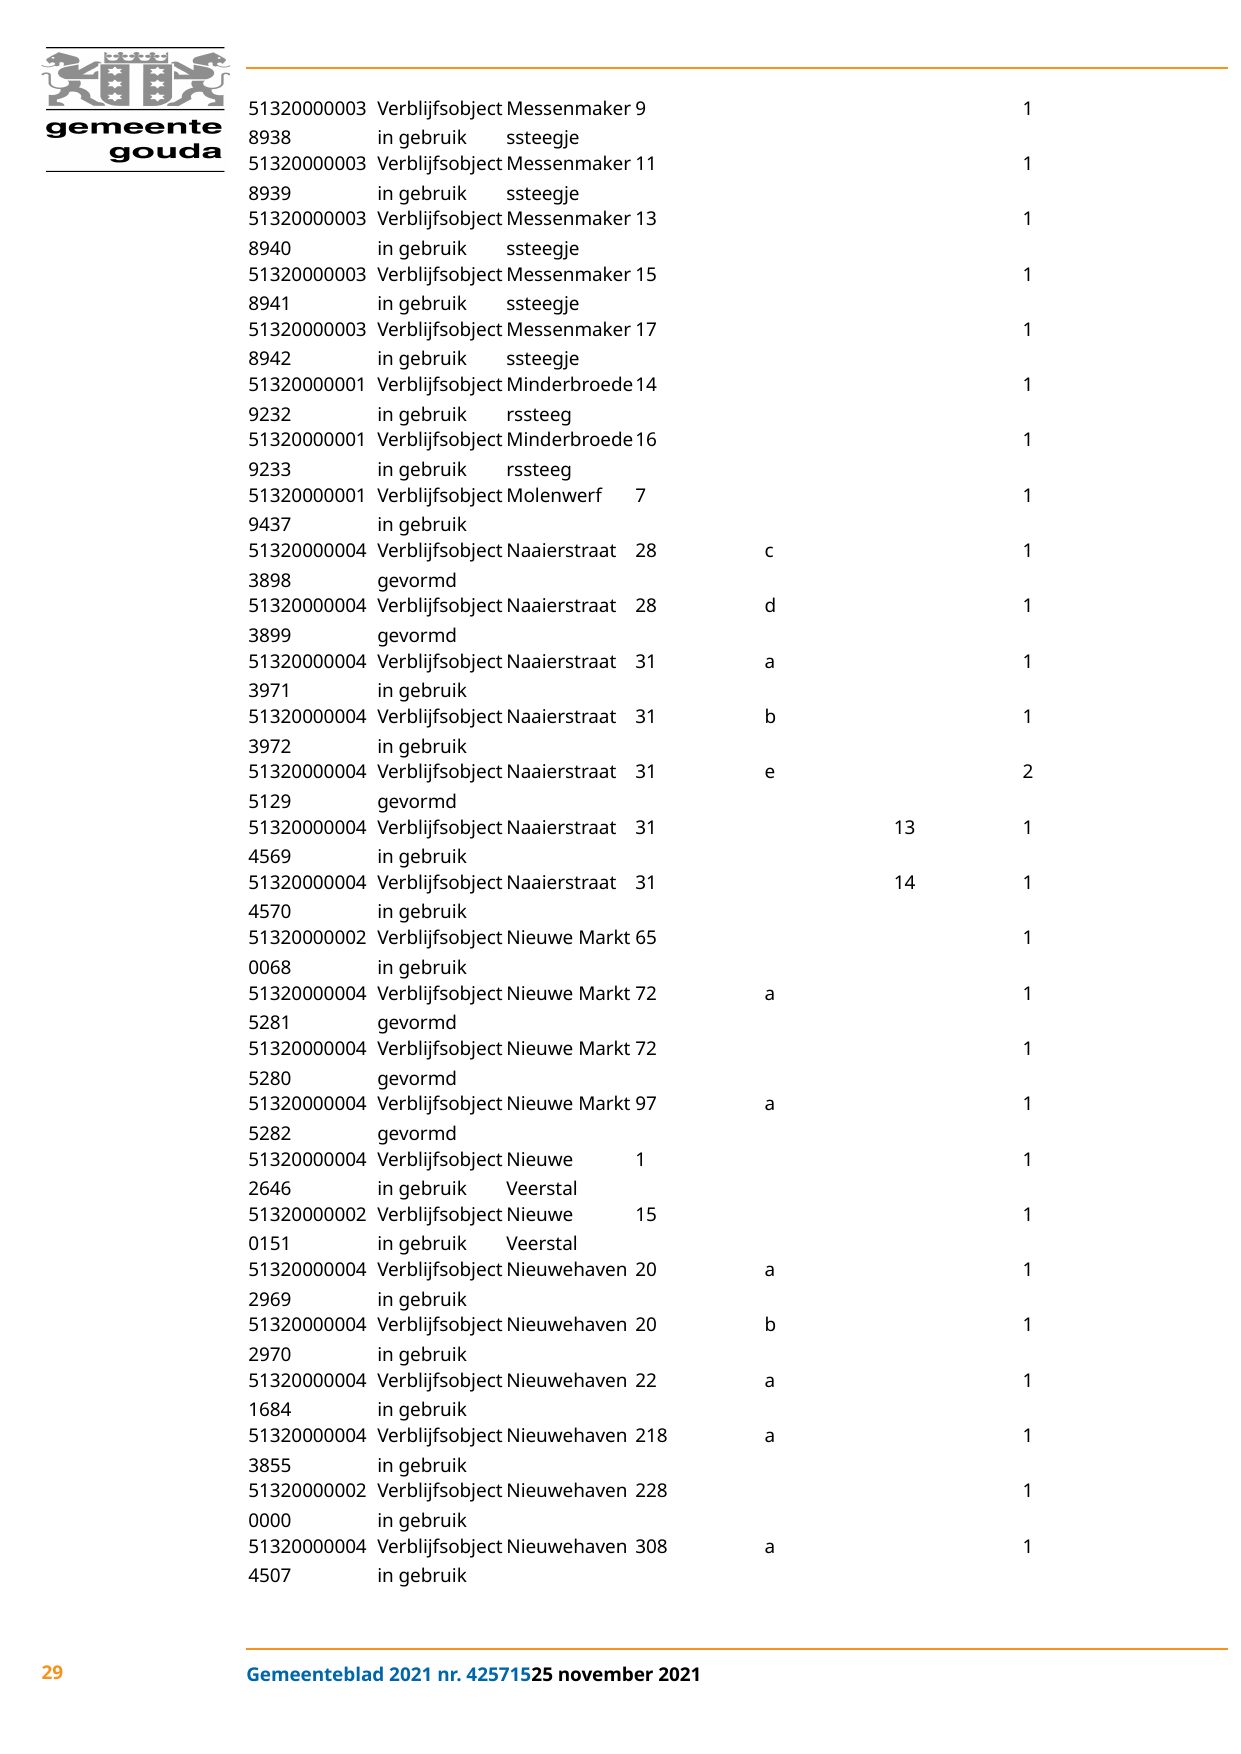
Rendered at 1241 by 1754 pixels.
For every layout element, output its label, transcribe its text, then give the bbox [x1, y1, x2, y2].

table_cell 1 [1023, 980, 1152, 1035]
table_cell Verblijfsobject in gebruik [377, 869, 506, 924]
table_cell Verblijfsobject in gebruik [377, 648, 506, 703]
table_cell 228 [635, 1478, 764, 1533]
table_cell [894, 482, 1022, 537]
table_cell [894, 1090, 1022, 1146]
table_cell Verblijfsobject gevormd [377, 759, 506, 814]
table_cell 31 [635, 703, 764, 758]
table_cell 1 [1023, 1478, 1152, 1533]
table_cell Verblijfsobject in gebruik [377, 95, 506, 150]
table_cell 31 [635, 814, 764, 869]
table_cell [764, 482, 893, 537]
table_cell [894, 1035, 1022, 1090]
table_cell Nieuwehaven [506, 1478, 635, 1533]
table_cell [894, 593, 1022, 648]
table_cell 1 [1023, 869, 1152, 924]
table_cell a [764, 980, 893, 1035]
table_cell Nieuwe Markt [506, 980, 635, 1035]
table_cell Verblijfsobject in gebruik [377, 1201, 506, 1256]
table_cell [764, 427, 893, 482]
table_cell Messenmakerssteegje [506, 316, 635, 371]
table_cell 513200000038941 [248, 261, 377, 316]
table_cell 72 [635, 980, 764, 1035]
table_cell Nieuwe Markt [506, 1035, 635, 1090]
table_cell [894, 205, 1022, 261]
table_cell Minderbroederssteeg [506, 427, 635, 482]
table_cell Verblijfsobject in gebruik [377, 261, 506, 316]
table_cell Verblijfsobject in gebruik [377, 703, 506, 758]
table_cell 28 [635, 593, 764, 648]
table_cell 1 [1023, 537, 1152, 593]
table_cell 513200000045280 [248, 1035, 377, 1090]
table_cell 513200000045281 [248, 980, 377, 1035]
table_cell [764, 316, 893, 371]
table_cell [894, 759, 1022, 814]
table_cell 1 [1023, 205, 1152, 261]
table_cell Verblijfsobject in gebruik [377, 316, 506, 371]
table_cell Nieuwe Veerstal [506, 1146, 635, 1201]
table_cell a [764, 1256, 893, 1312]
table_cell 1 [1023, 925, 1152, 980]
table_cell 1 [1023, 316, 1152, 371]
table_cell 513200000038940 [248, 205, 377, 261]
table_cell 1 [1023, 1146, 1152, 1201]
table_cell 31 [635, 648, 764, 703]
table_cell Verblijfsobject in gebruik [377, 371, 506, 427]
table_cell a [764, 1533, 893, 1588]
table_cell [764, 95, 893, 150]
table_cell 1 [1023, 1422, 1152, 1478]
table_cell 513200000019437 [248, 482, 377, 537]
table_cell [894, 1533, 1022, 1588]
table_cell Verblijfsobject in gebruik [377, 925, 506, 980]
table_cell 513200000019233 [248, 427, 377, 482]
table_cell Nieuwehaven [506, 1256, 635, 1312]
table_cell Verblijfsobject in gebruik [377, 814, 506, 869]
table_cell [764, 814, 893, 869]
table_cell a [764, 648, 893, 703]
table_cell [894, 537, 1022, 593]
table_cell Verblijfsobject in gebruik [377, 482, 506, 537]
table_cell Naaierstraat [506, 814, 635, 869]
table_cell 1 [1023, 593, 1152, 648]
table_cell 513200000038939 [248, 150, 377, 205]
table_cell 1 [635, 1146, 764, 1201]
table_cell [764, 1146, 893, 1201]
table_cell Nieuwehaven [506, 1422, 635, 1478]
table_cell [764, 1201, 893, 1256]
table_cell 513200000042970 [248, 1312, 377, 1367]
table_cell Verblijfsobject in gebruik [377, 1422, 506, 1478]
table_cell [764, 925, 893, 980]
table_cell Messenmakerssteegje [506, 205, 635, 261]
table_cell 1 [1023, 648, 1152, 703]
table_cell [894, 150, 1022, 205]
table_cell Naaierstraat [506, 703, 635, 758]
table_cell 20 [635, 1312, 764, 1367]
table_cell Naaierstraat [506, 593, 635, 648]
table_cell 513200000044507 [248, 1533, 377, 1588]
table_cell Messenmakerssteegje [506, 150, 635, 205]
table_cell 28 [635, 537, 764, 593]
table_cell Naaierstraat [506, 869, 635, 924]
table_cell 513200000020000 [248, 1478, 377, 1533]
table_cell 1 [1023, 814, 1152, 869]
table_cell [764, 261, 893, 316]
table_cell Verblijfsobject in gebruik [377, 1312, 506, 1367]
table_cell [894, 371, 1022, 427]
table_cell 1 [1023, 1533, 1152, 1588]
table_cell [894, 1146, 1022, 1201]
table_cell 97 [635, 1090, 764, 1146]
table_cell 308 [635, 1533, 764, 1588]
table_cell Verblijfsobject in gebruik [377, 1146, 506, 1201]
table_cell a [764, 1422, 893, 1478]
table_cell 1 [1023, 427, 1152, 482]
table_cell [894, 427, 1022, 482]
table_cell Verblijfsobject in gebruik [377, 427, 506, 482]
table_cell 1 [1023, 1256, 1152, 1312]
table_cell 513200000042646 [248, 1146, 377, 1201]
table_cell 72 [635, 1035, 764, 1090]
table_cell 1 [1023, 1035, 1152, 1090]
table_cell 1 [1023, 482, 1152, 537]
table_cell Naaierstraat [506, 537, 635, 593]
table_cell 513200000038942 [248, 316, 377, 371]
table_cell 14 [635, 371, 764, 427]
table_cell [894, 261, 1022, 316]
table_cell Molenwerf [506, 482, 635, 537]
table_cell [764, 371, 893, 427]
table_cell [764, 1035, 893, 1090]
picture [41, 47, 231, 172]
table_cell Minderbroederssteeg [506, 371, 635, 427]
table_cell 513200000043971 [248, 648, 377, 703]
table_cell a [764, 1367, 893, 1422]
table_cell 513200000043898 [248, 537, 377, 593]
table_cell [764, 150, 893, 205]
table_cell 1 [1023, 371, 1152, 427]
table_cell Naaierstraat [506, 648, 635, 703]
table_cell 13 [894, 814, 1022, 869]
table_cell b [764, 703, 893, 758]
table_cell 15 [635, 1201, 764, 1256]
table_cell Verblijfsobject gevormd [377, 980, 506, 1035]
table_cell Messenmakerssteegje [506, 95, 635, 150]
table_cell Verblijfsobject in gebruik [377, 1256, 506, 1312]
table_cell 1 [1023, 1201, 1152, 1256]
table_cell 513200000020151 [248, 1201, 377, 1256]
table_cell [894, 648, 1022, 703]
table_cell 513200000044569 [248, 814, 377, 869]
table_cell Nieuwe Veerstal [506, 1201, 635, 1256]
table_cell [764, 1478, 893, 1533]
table_cell 13 [635, 205, 764, 261]
table_cell Naaierstraat [506, 759, 635, 814]
table_cell [764, 205, 893, 261]
table_cell [894, 703, 1022, 758]
table_cell c [764, 537, 893, 593]
table_cell Verblijfsobject in gebruik [377, 150, 506, 205]
table_cell [894, 980, 1022, 1035]
table_cell 513200000045282 [248, 1090, 377, 1146]
table_cell 7 [635, 482, 764, 537]
table_cell Verblijfsobject gevormd [377, 1035, 506, 1090]
table_cell 1 [1023, 95, 1152, 150]
table_cell 11 [635, 150, 764, 205]
table_cell d [764, 593, 893, 648]
table_cell 1 [1023, 703, 1152, 758]
table_cell Nieuwe Markt [506, 925, 635, 980]
table_cell 513200000043899 [248, 593, 377, 648]
table_cell 20 [635, 1256, 764, 1312]
table_cell [894, 316, 1022, 371]
table_cell 513200000042969 [248, 1256, 377, 1312]
table_cell [894, 95, 1022, 150]
table_cell 9 [635, 95, 764, 150]
table_cell 1 [1023, 150, 1152, 205]
table_cell [764, 869, 893, 924]
table_cell [894, 925, 1022, 980]
table_cell 513200000020068 [248, 925, 377, 980]
table_cell Verblijfsobject gevormd [377, 593, 506, 648]
table_cell Nieuwehaven [506, 1367, 635, 1422]
table_cell 513200000045129 [248, 759, 377, 814]
table_cell 31 [635, 869, 764, 924]
table_cell 1 [1023, 261, 1152, 316]
table_cell Nieuwe Markt [506, 1090, 635, 1146]
table_cell a [764, 1090, 893, 1146]
table_cell Nieuwehaven [506, 1533, 635, 1588]
table_cell 15 [635, 261, 764, 316]
table_cell 22 [635, 1367, 764, 1422]
table_cell [894, 1312, 1022, 1367]
table_cell 31 [635, 759, 764, 814]
table_cell 513200000043855 [248, 1422, 377, 1478]
table_cell 16 [635, 427, 764, 482]
table_cell Verblijfsobject in gebruik [377, 1478, 506, 1533]
table_cell Verblijfsobject in gebruik [377, 1367, 506, 1422]
table_cell 1 [1023, 1312, 1152, 1367]
table_cell 2 [1023, 759, 1152, 814]
table_cell Verblijfsobject gevormd [377, 1090, 506, 1146]
table_cell Messenmakerssteegje [506, 261, 635, 316]
table_cell 14 [894, 869, 1022, 924]
table_cell Verblijfsobject in gebruik [377, 205, 506, 261]
table_cell 513200000043972 [248, 703, 377, 758]
table_cell b [764, 1312, 893, 1367]
table_cell [894, 1367, 1022, 1422]
table_cell 513200000019232 [248, 371, 377, 427]
table_cell 1 [1023, 1367, 1152, 1422]
table_cell 513200000038938 [248, 95, 377, 150]
table_cell [894, 1478, 1022, 1533]
table_cell [894, 1201, 1022, 1256]
table_cell 17 [635, 316, 764, 371]
table_cell [894, 1256, 1022, 1312]
table_cell e [764, 759, 893, 814]
table_cell Verblijfsobject in gebruik [377, 1533, 506, 1588]
table_cell 1 [1023, 1090, 1152, 1146]
table_cell 513200000044570 [248, 869, 377, 924]
table_cell 218 [635, 1422, 764, 1478]
table_cell 65 [635, 925, 764, 980]
table_cell Nieuwehaven [506, 1312, 635, 1367]
table_cell Verblijfsobject gevormd [377, 537, 506, 593]
table_cell [894, 1422, 1022, 1478]
table_cell 513200000041684 [248, 1367, 377, 1422]
